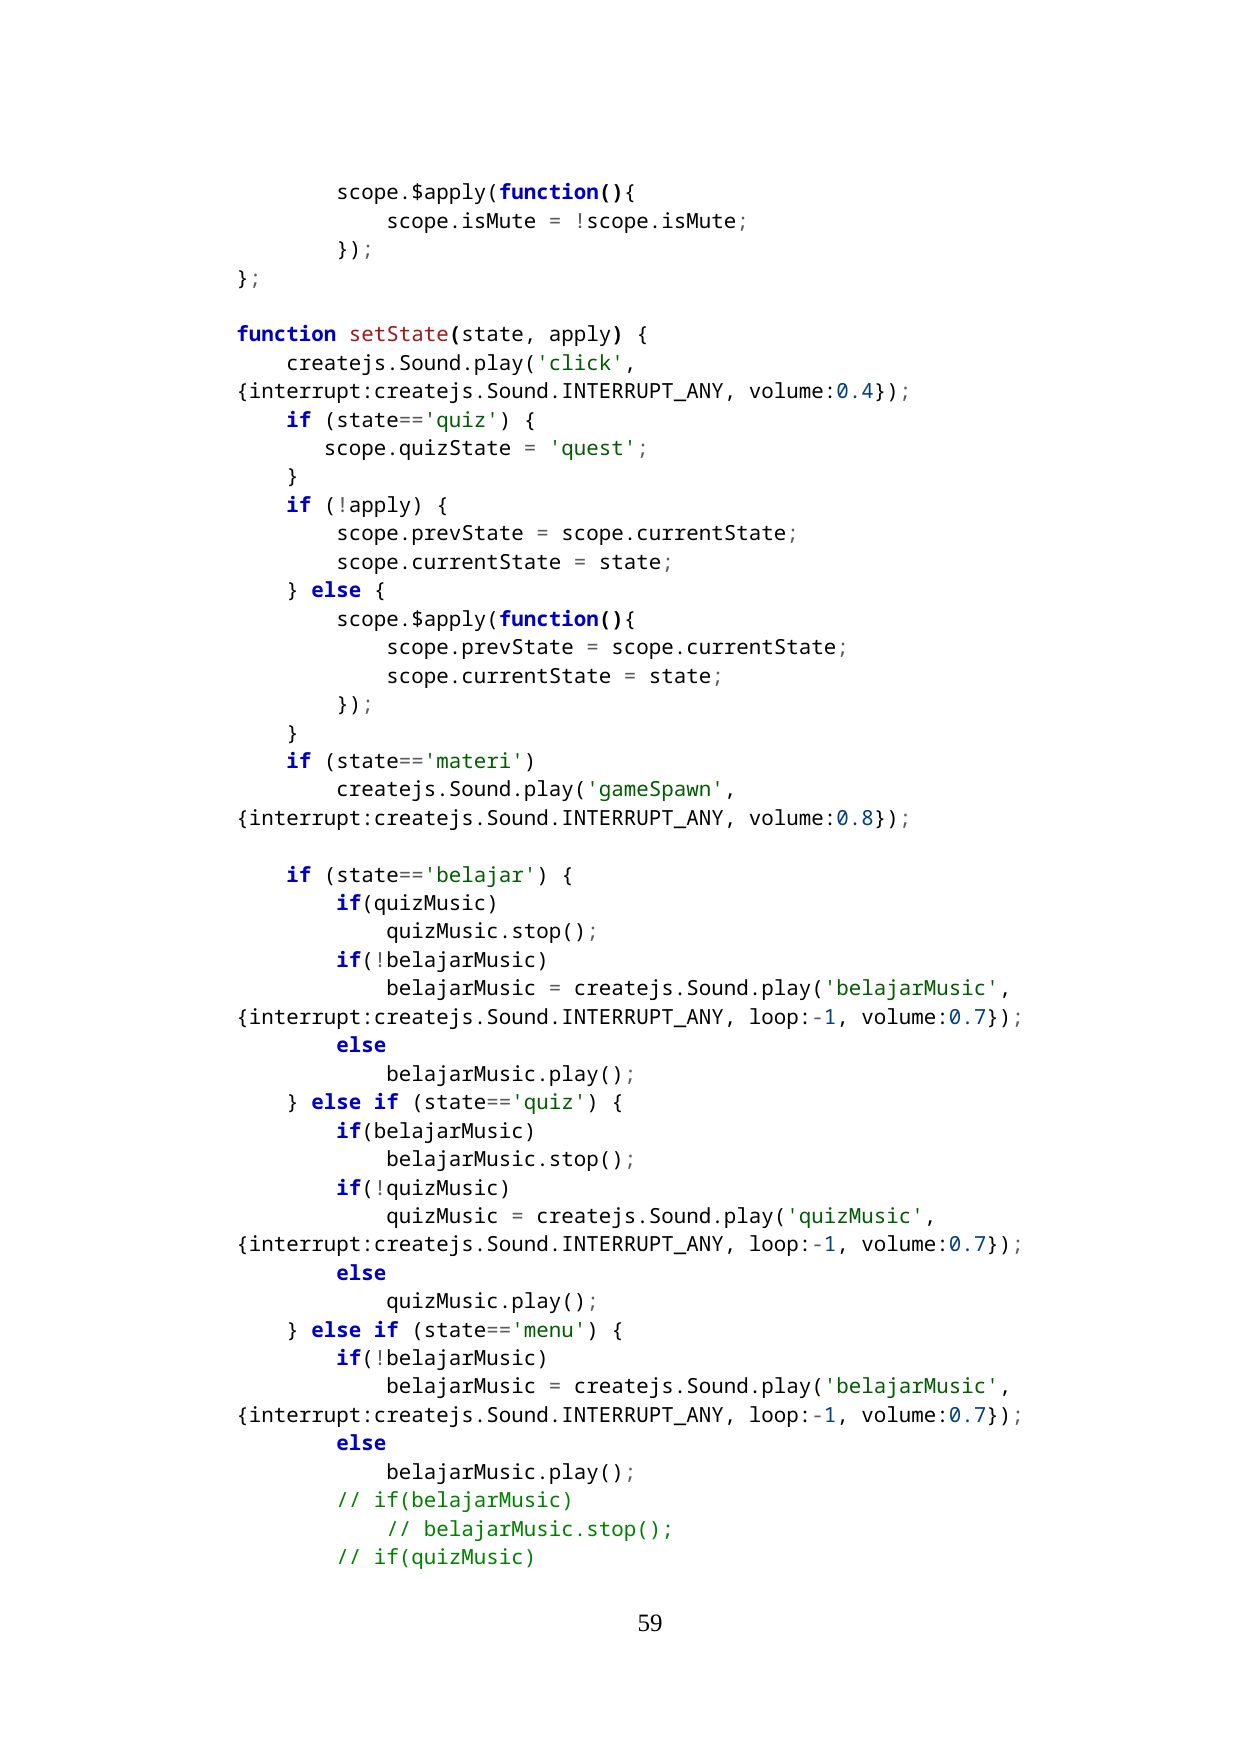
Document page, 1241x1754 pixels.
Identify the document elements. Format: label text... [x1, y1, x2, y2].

table_header scope.$apply(function(){ scope.isMute = !scope.isMute; }); }; function setState(state, apply) { createjs.Sound.play('click', {interrupt:createjs.Sound.INTERRUPT_ANY, volume:0.4}); if (state=='quiz') { scope.quizState = 'quest'; } if (!apply) { scope.prevState = scope.currentState; scope.currentState = state; } else { scope.$apply(function(){ scope.prevState = scope.currentState; scope.currentState = state; }); } if (state=='materi') createjs.Sound.play('gameSpawn', {interrupt:createjs.Sound.INTERRUPT_ANY, volume:0.8}); if (state=='belajar') { if(quizMusic) quizMusic.stop(); if(!belajarMusic) belajarMusic = createjs.Sound.play('belajarMusic', {interrupt:createjs.Sound.INTERRUPT_ANY, loop:-1, volume:0.7}); else belajarMusic.play(); } else if (state=='quiz') { if(belajarMusic) belajarMusic.stop(); if(!quizMusic) quizMusic = createjs.Sound.play('quizMusic', {interrupt:createjs.Sound.INTERRUPT_ANY, loop:-1, volume:0.7}); else quizMusic.play(); } else if (state=='menu') { if(!belajarMusic) belajarMusic = createjs.Sound.play('belajarMusic', {interrupt:createjs.Sound.INTERRUPT_ANY, loop:-1, volume:0.7}); else belajarMusic.play(); // if(belajarMusic) // belajarMusic.stop(); // if(quizMusic) [236, 177, 1063, 1571]
